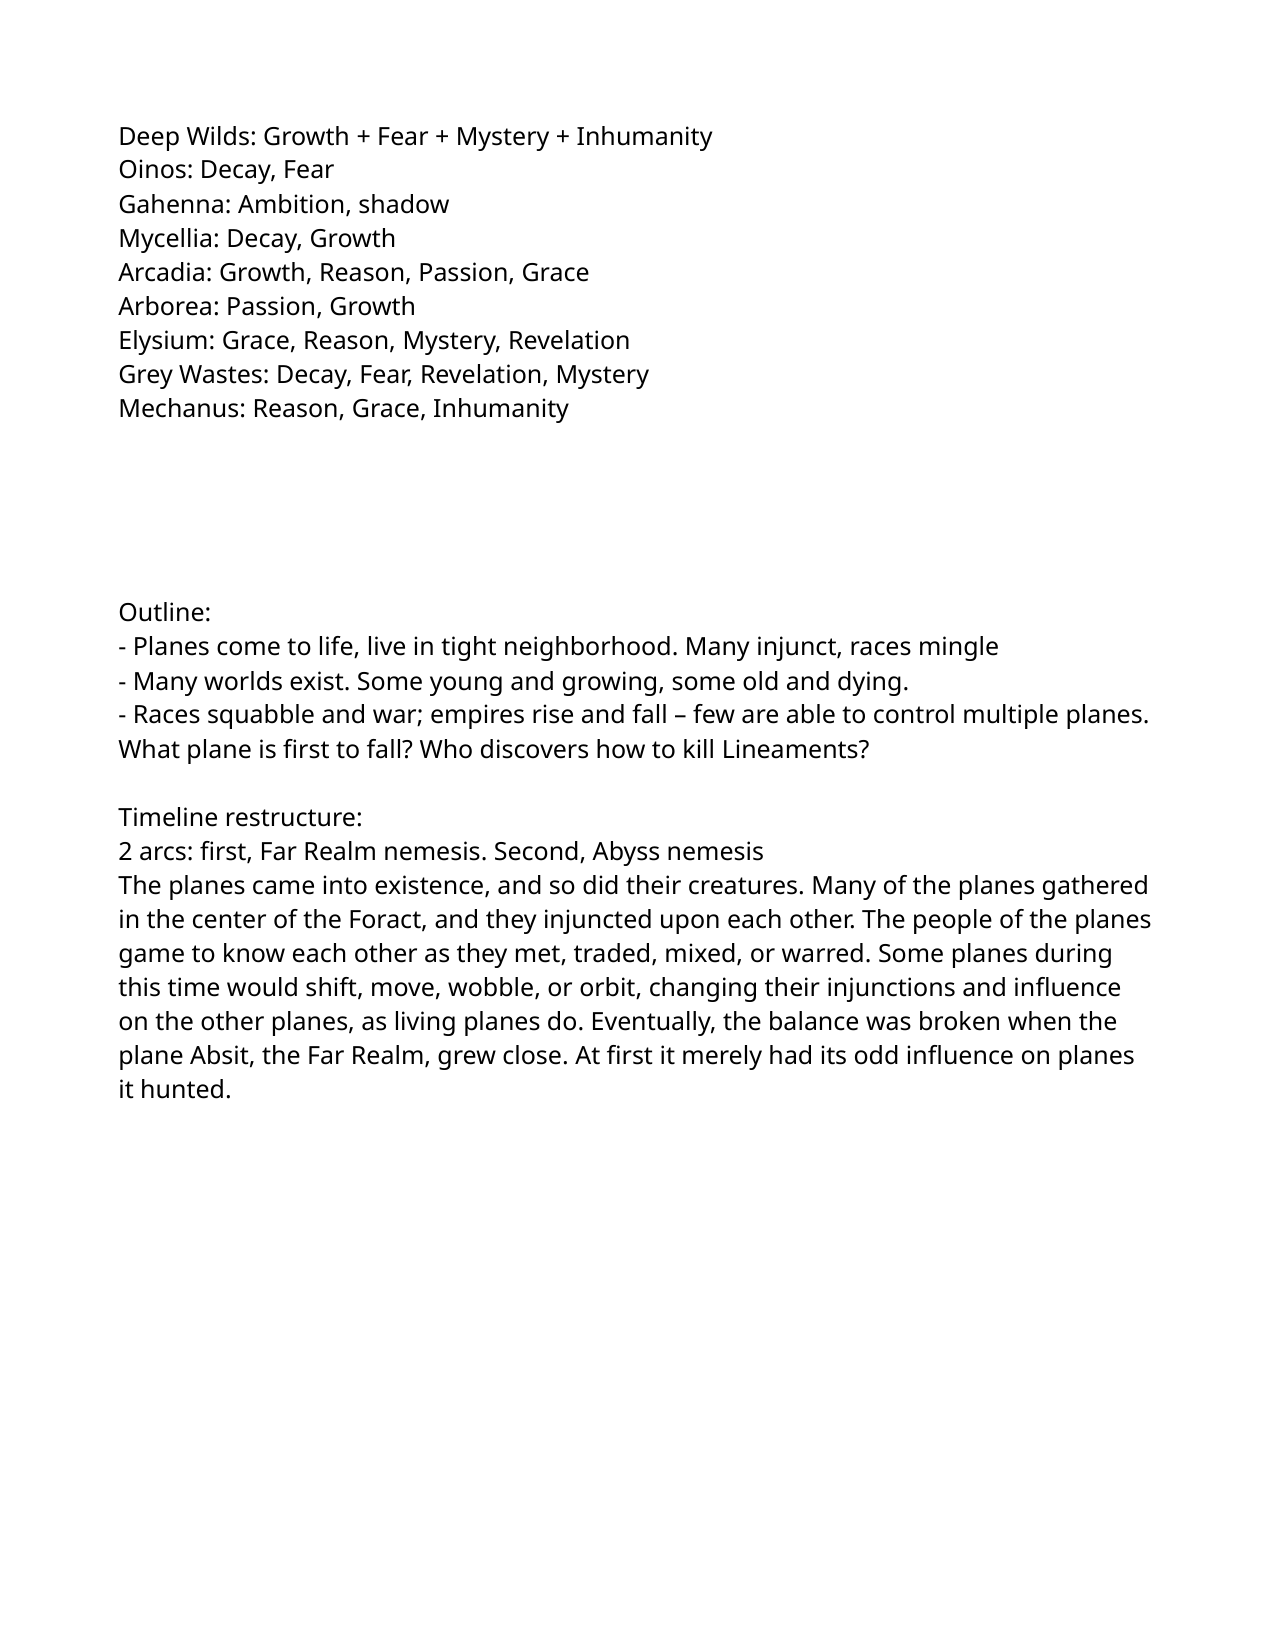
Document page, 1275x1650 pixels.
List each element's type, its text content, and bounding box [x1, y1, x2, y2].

text Mycellia: Decay, Growth [118, 220, 1157, 254]
text Arcadia: Growth, Reason, Passion, Grace [118, 254, 1157, 288]
text The planes came into existence, and so did their creatures. Many of the planes gathered in the center of the Foract, and they injuncted upon each other. The people of the planes game to know each other as they met, traded, mixed, or warred. Some planes during this time would shift, move, wobble, or orbit, changing their injunctions and influence on the other planes, as living planes do. Eventually, the balance was broken when the plane Absit, the Far Realm, grew close. At first it merely had its odd influence on planes it hunted. [118, 867, 1157, 1106]
text - Many worlds exist. Some young and growing, some old and dying. [118, 663, 1157, 697]
text Outline: [118, 595, 1157, 629]
text Gahenna: Ambition, shadow [118, 186, 1157, 220]
text Mechanus: Reason, Grace, Inhumanity [118, 391, 1157, 425]
text 2 arcs: first, Far Realm nemesis. Second, Abyss nemesis [118, 833, 1157, 867]
text Deep Wilds: Growth + Fear + Mystery + Inhumanity [118, 118, 1157, 152]
text Timeline restructure: [118, 799, 1157, 833]
text Oinos: Decay, Fear [118, 152, 1157, 186]
text - Planes come to life, live in tight neighborhood. Many injunct, races mingle [118, 629, 1157, 663]
text Grey Wastes: Decay, Fear, Revelation, Mystery [118, 357, 1157, 391]
text Arborea: Passion, Growth [118, 288, 1157, 322]
text Elysium: Grace, Reason, Mystery, Revelation [118, 322, 1157, 357]
text - Races squabble and war; empires rise and fall – few are able to control multiple planes. What plane is first to fall? Who discovers how to kill Lineaments? [118, 697, 1157, 765]
